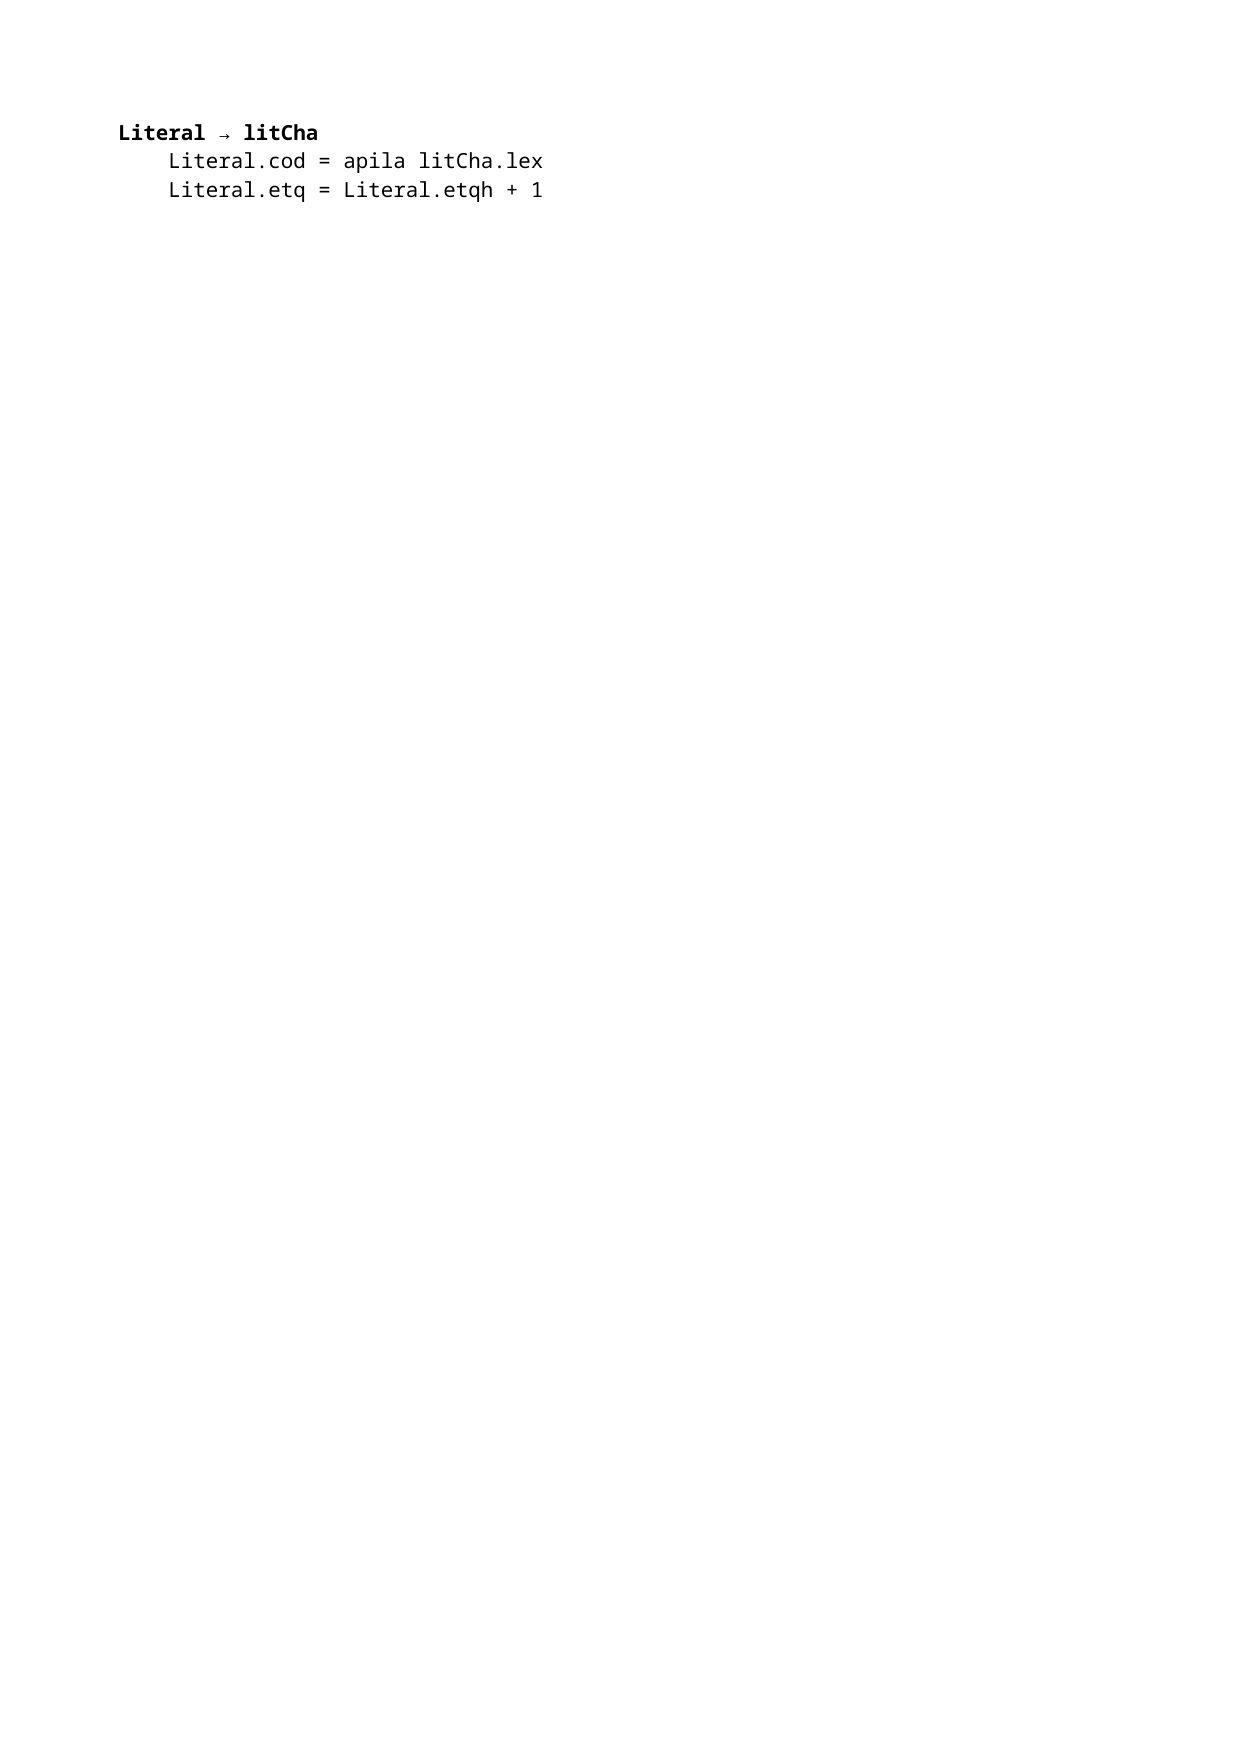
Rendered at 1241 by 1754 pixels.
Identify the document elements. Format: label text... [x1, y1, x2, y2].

text Literal → litCha [118, 118, 1122, 147]
text Literal.etq = Literal.etqh + 1 [118, 175, 1122, 203]
text Literal.cod = apila litCha.lex [118, 147, 1122, 175]
